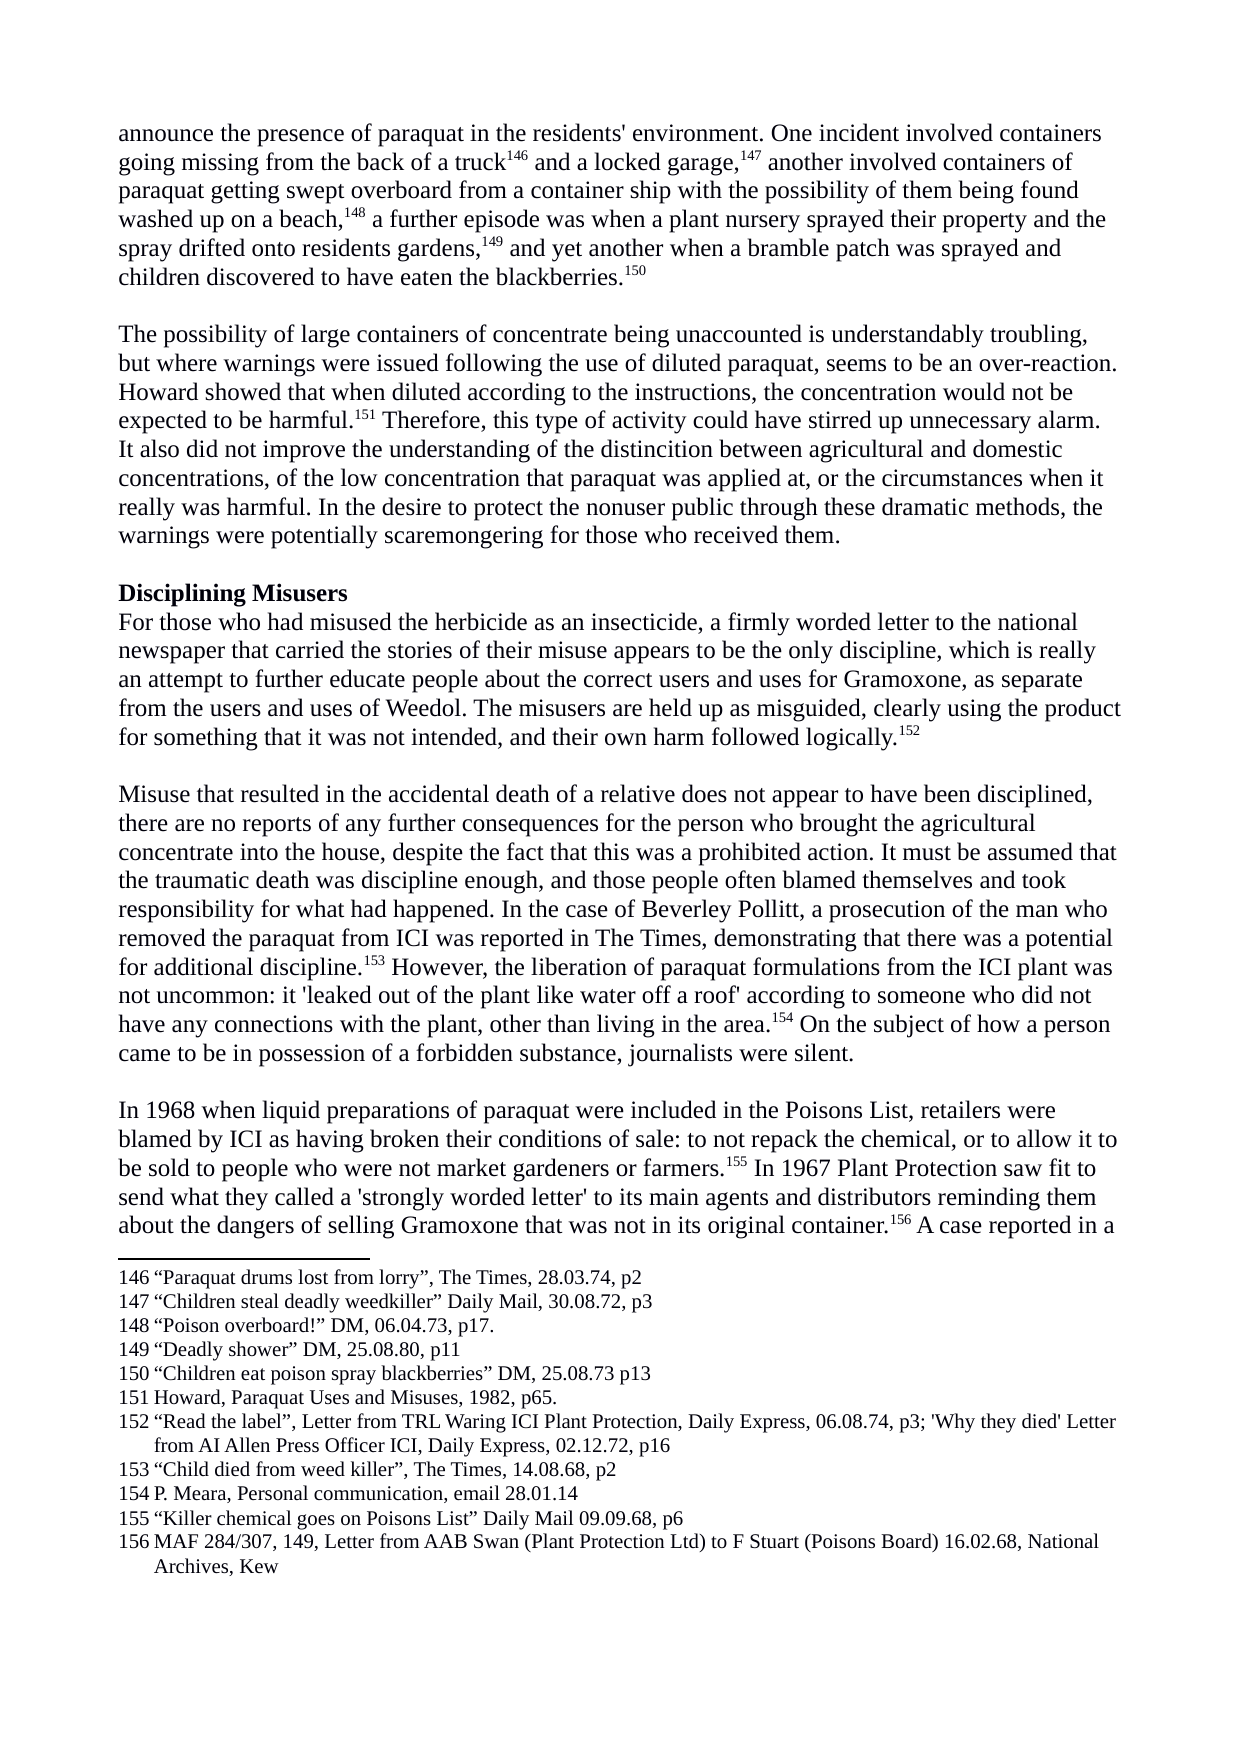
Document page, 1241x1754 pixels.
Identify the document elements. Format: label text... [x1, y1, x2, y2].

text In 1968 when liquid preparations of paraquat were included in the Poisons List, retailers were blamed by ICI as having broken their conditions of sale: to not repack the chemical, or to allow it to be sold to people who were not market gardeners or farmers. In 1967 Plant Protection saw fit to send what they called a 'strongly worded letter' to its main agents and distributors reminding them about the dangers of selling Gramoxone that was not in its original container. A case reported in a [118, 1096, 1122, 1239]
text “Children eat poison spray blackberries” DM, 25.08.73 p13 [118, 1361, 1122, 1385]
text “Children steal deadly weedkiller” Daily Mail, 30.08.72, p3 [118, 1289, 1122, 1313]
text “Paraquat drums lost from lorry”, The Times, 28.03.74, p2 [118, 1265, 1122, 1289]
text P. Meara, Personal communication, email 28.01.14 [118, 1481, 1122, 1505]
text Misuse that resulted in the accidental death of a relative does not appear to have been disciplined, there are no reports of any further consequences for the person who brought the agricultural concentrate into the house, despite the fact that this was a prohibited action. It must be assumed that the traumatic death was discipline enough, and those people often blamed themselves and took responsibility for what had happened. In the case of Beverley Pollitt, a prosecution of the man who removed the paraquat from ICI was reported in The Times, demonstrating that there was a potential for additional discipline. However, the liberation of paraquat formulations from the ICI plant was not uncommon: it 'leaked out of the plant like water off a roof' according to someone who did not have any connections with the plant, other than living in the area. On the subject of how a person came to be in possession of a forbidden substance, journalists were silent. [118, 779, 1122, 1067]
text announce the presence of paraquat in the residents' environment. One incident involved containers going missing from the back of a truck and a locked garage, another involved containers of paraquat getting swept overboard from a container ship with the possibility of them being found washed up on a beach, a further episode was when a plant nursery sprayed their property and the spray drifted onto residents gardens, and yet another when a bramble patch was sprayed and children discovered to have eaten the blackberries. [118, 118, 1122, 291]
text MAF 284/307, 149, Letter from AAB Swan (Plant Protection Ltd) to F Stuart (Poisons Board) 16.02.68, National Archives, Kew [118, 1529, 1122, 1578]
text “Poison overboard!” DM, 06.04.73, p17. [118, 1313, 1122, 1337]
text Howard, Paraquat Uses and Misuses, 1982, p65. [118, 1385, 1122, 1409]
text “Deadly shower” DM, 25.08.80, p11 [118, 1337, 1122, 1361]
text The possibility of large containers of concentrate being unaccounted is understandably troubling, but where warnings were issued following the use of diluted paraquat, seems to be an over-reaction. Howard showed that when diluted according to the instructions, the concentration would not be expected to be harmful. Therefore, this type of activity could have stirred up unnecessary alarm. It also did not improve the understanding of the distincition between agricultural and domestic concentrations, of the low concentration that paraquat was applied at, or the circumstances when it really was harmful. In the desire to protect the nonuser public through these dramatic methods, the warnings were potentially scaremongering for those who received them. [118, 319, 1122, 549]
text “Child died from weed killer”, The Times, 14.08.68, p2 [118, 1457, 1122, 1481]
text For those who had misused the herbicide as an insecticide, a firmly worded letter to the national newspaper that carried the stories of their misuse appears to be the only discipline, which is really an attempt to further educate people about the correct users and uses for Gramoxone, as separate from the users and uses of Weedol. The misusers are held up as misguided, clearly using the product for something that it was not intended, and their own harm followed logically. [118, 607, 1122, 751]
text “Read the label”, Letter from TRL Waring ICI Plant Protection, Daily Express, 06.08.74, p3; 'Why they died' Letter from AI Allen Press Officer ICI, Daily Express, 02.12.72, p16 [118, 1409, 1122, 1457]
text “Killer chemical goes on Poisons List” Daily Mail 09.09.68, p6 [118, 1505, 1122, 1529]
text Disciplining Misusers [118, 578, 1122, 607]
